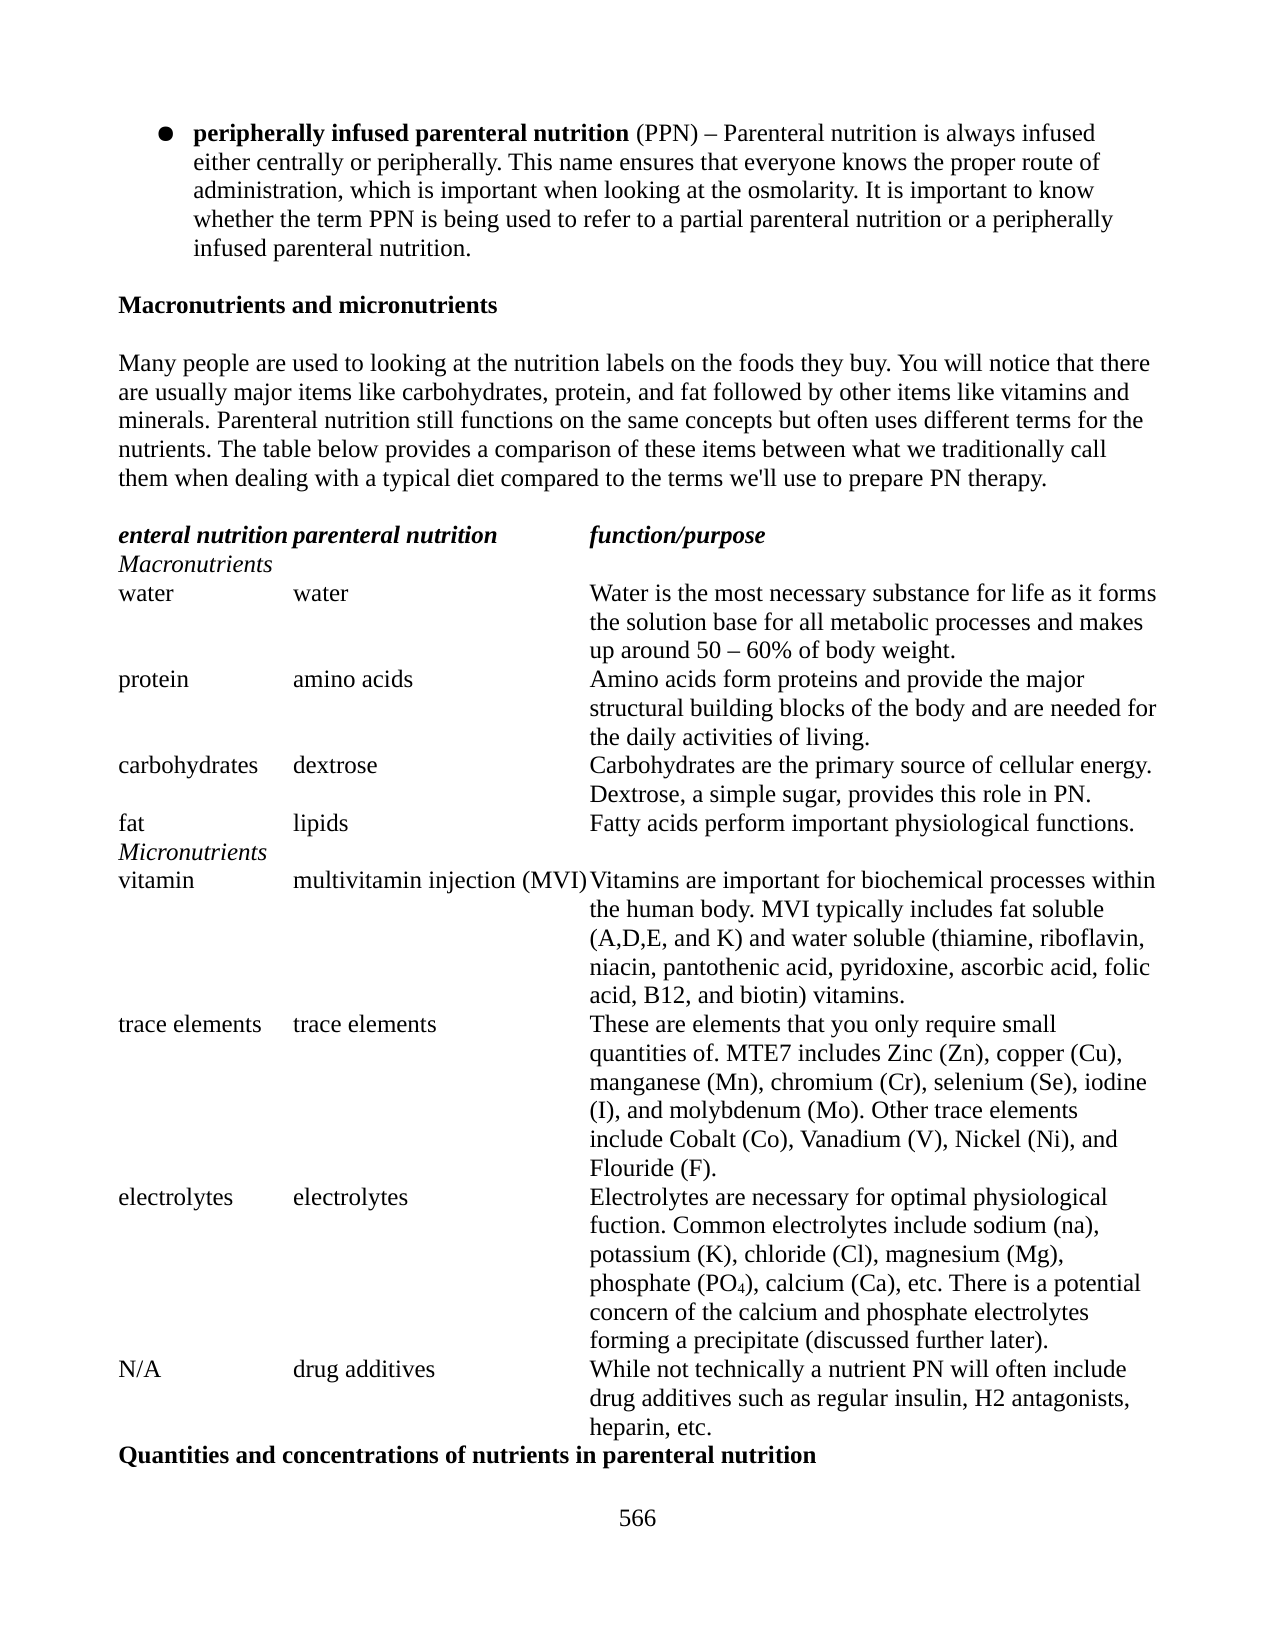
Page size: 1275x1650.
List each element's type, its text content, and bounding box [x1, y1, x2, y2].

table_cell carbohydrates [118, 751, 293, 808]
table_cell [293, 837, 589, 866]
table_cell Water is the most necessary substance for life as it forms the solution base for all metabolic processes and makes up around 50 – 60% of body weight. [589, 578, 1157, 664]
table_cell Macronutrients [118, 549, 293, 578]
table_cell Fatty acids perform important physiological functions. [589, 808, 1157, 837]
table_cell Micronutrients [118, 837, 293, 866]
table_cell amino acids [293, 664, 589, 751]
table_cell protein [118, 664, 293, 751]
table_cell vitamin [118, 866, 293, 1009]
table_cell While not technically a nutrient PN will often include drug additives such as regular insulin, H2 antagonists, heparin, etc. [589, 1354, 1157, 1441]
table_cell water [118, 578, 293, 664]
table_cell [293, 549, 589, 578]
table_cell Carbohydrates are the primary source of cellular energy. Dextrose, a simple sugar, provides this role in PN. [589, 751, 1157, 808]
list peripherally infused parenteral nutrition (PPN) – Parenteral nutrition is always infused either centrally or peripherally. This name ensures that everyone knows the proper route of administration, which is important when looking at the osmolarity. It is important to know whether the term PPN is being used to refer to a partial parenteral nutrition or a peripherally infused parenteral nutrition. [156, 118, 1157, 262]
text Macronutrients and micronutrients [118, 291, 1157, 319]
table_header function/purpose [589, 521, 1157, 549]
text Quantities and concentrations of nutrients in parenteral nutrition [118, 1441, 1157, 1469]
table_cell lipids [293, 808, 589, 837]
table_cell drug additives [293, 1354, 589, 1441]
table_header enteral nutrition [118, 521, 293, 549]
table_cell Amino acids form proteins and provide the major structural building blocks of the body and are needed for the daily activities of living. [589, 664, 1157, 751]
table_cell multivitamin injection (MVI) [293, 866, 589, 1009]
text Many people are used to looking at the nutrition labels on the foods they buy. You will notice that there are usually major items like carbohydrates, protein, and fat followed by other items like vitamins and minerals. Parenteral nutrition still functions on the same concepts but often uses different terms for the nutrients. The table below provides a comparison of these items between what we traditionally call them when dealing with a typical diet compared to the terms we'll use to prepare PN therapy. [118, 348, 1157, 492]
table_cell These are elements that you only require small quantities of. MTE7 includes Zinc (Zn), copper (Cu), manganese (Mn), chromium (Cr), selenium (Se), iodine (I), and molybdenum (Mo). Other trace elements include Cobalt (Co), Vanadium (V), Nickel (Ni), and Flouride (F). [589, 1009, 1157, 1182]
table_cell [589, 549, 1157, 578]
table_cell dextrose [293, 751, 589, 808]
table_cell Electrolytes are necessary for optimal physiological fuction. Common electrolytes include sodium (na), potassium (K), chloride (Cl), magnesium (Mg), phosphate (PO4), calcium (Ca), etc. There is a potential concern of the calcium and phosphate electrolytes forming a precipitate (discussed further later). [589, 1182, 1157, 1354]
table_cell electrolytes [118, 1182, 293, 1354]
table_cell trace elements [293, 1009, 589, 1182]
table_header parenteral nutrition [293, 521, 589, 549]
table_cell [589, 837, 1157, 866]
table_cell trace elements [118, 1009, 293, 1182]
table_cell N/A [118, 1354, 293, 1441]
table_cell electrolytes [293, 1182, 589, 1354]
table_cell water [293, 578, 589, 664]
table_cell fat [118, 808, 293, 837]
table_cell Vitamins are important for biochemical processes within the human body. MVI typically includes fat soluble (A,D,E, and K) and water soluble (thiamine, riboflavin, niacin, pantothenic acid, pyridoxine, ascorbic acid, folic acid, B12, and biotin) vitamins. [589, 866, 1157, 1009]
